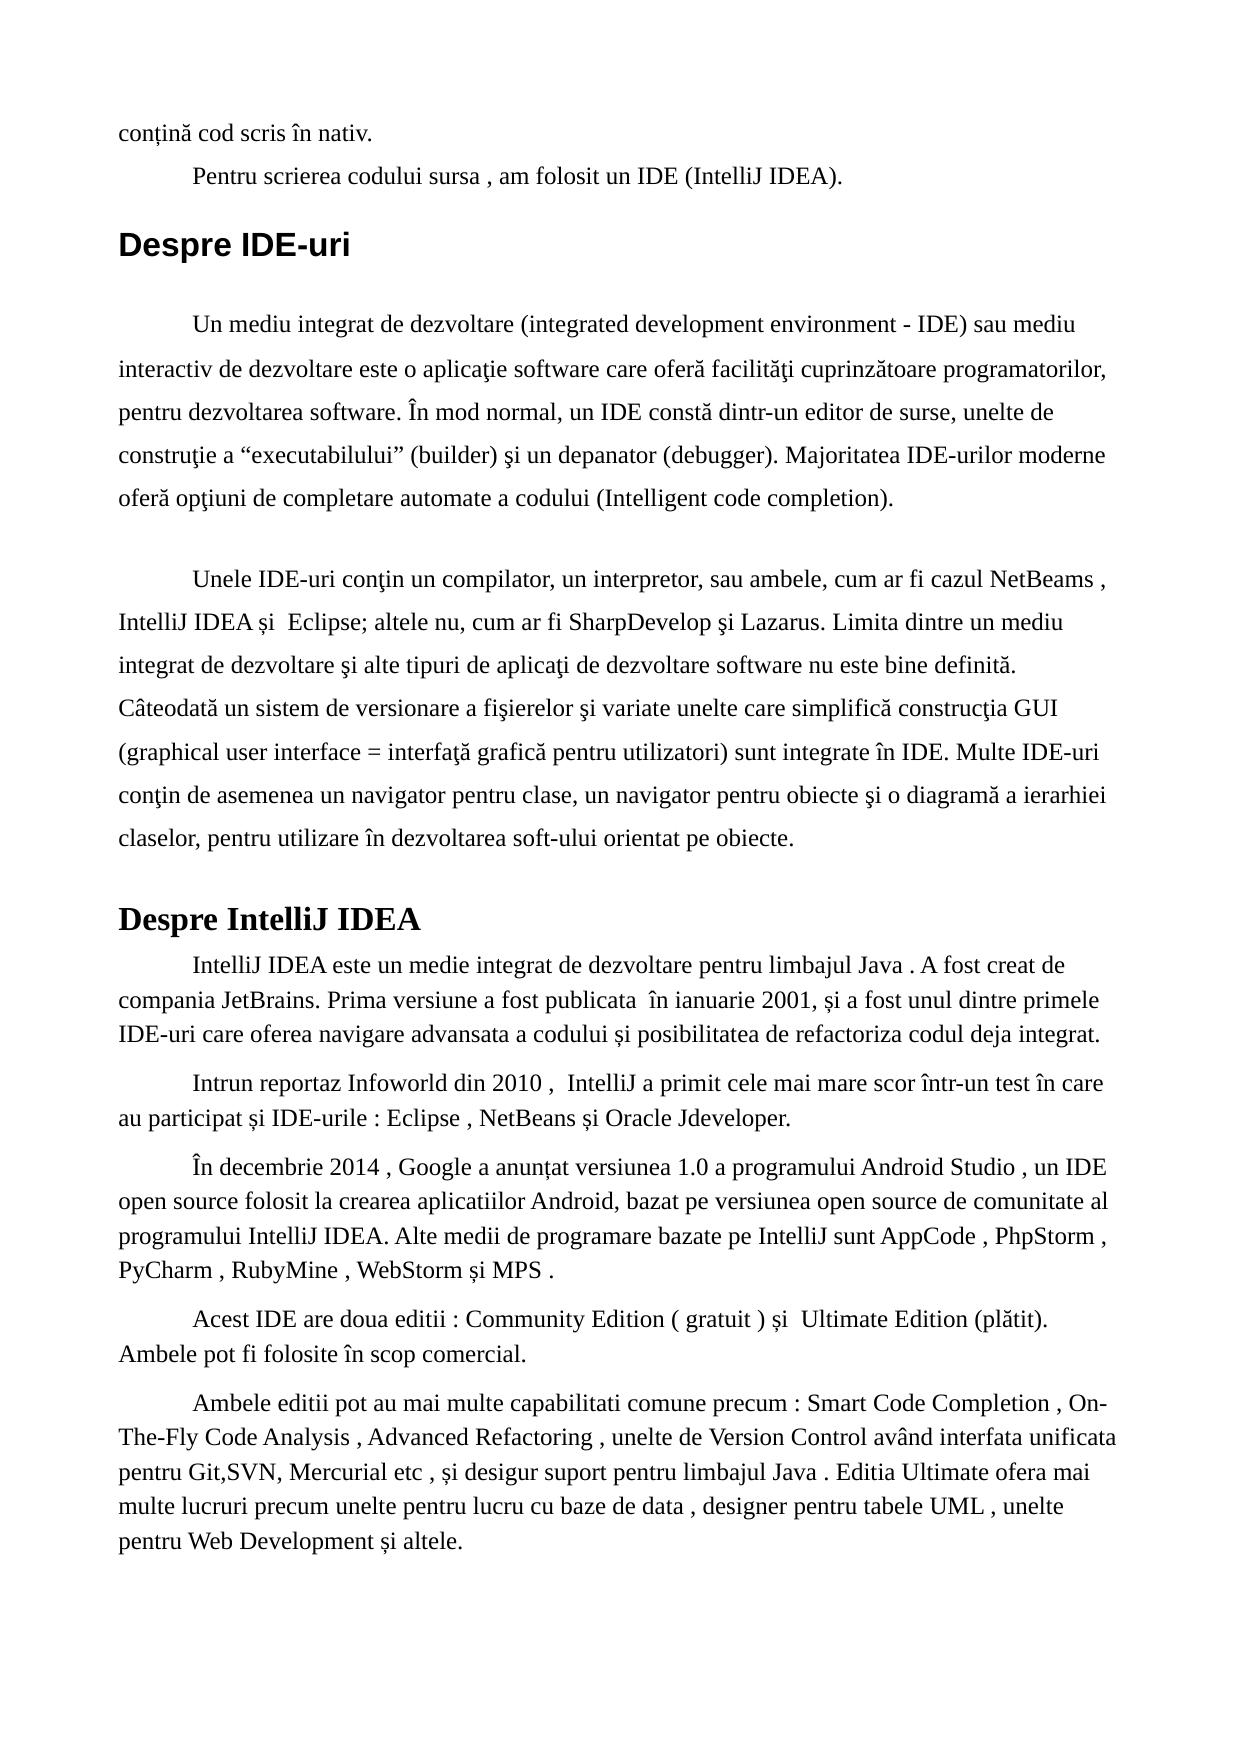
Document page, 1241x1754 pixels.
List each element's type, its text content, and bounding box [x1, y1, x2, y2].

subtitle Despre IntelliJ IDEA [118, 899, 1122, 938]
text Un mediu integrat de dezvoltare (integrated development environment - IDE) sau mediu interactiv de dezvoltare este o aplicaţie software care oferă facilităţi cuprinzătoare programatorilor, pentru dezvoltarea software. În mod normal, un IDE constă dintr-un editor de surse, unelte de construţie a “executabilului” (builder) şi un depanator (debugger). Majoritatea IDE-urilor moderne oferă opţiuni de completare automate a codului (Intelligent code completion). [118, 301, 1122, 512]
text Ambele editii pot au mai multe capabilitati comune precum : Smart Code Completion , On-The-Fly Code Analysis , Advanced Refactoring , unelte de Version Control având interfata unificata pentru Git,SVN, Mercurial etc , și desigur suport pentru limbajul Java . Editia Ultimate ofera mai multe lucruri precum unelte pentru lucru cu baze de data , designer pentru tabele UML , unelte pentru Web Development și altele. [118, 1388, 1122, 1555]
text Intrun reportaz Infoworld din 2010 , IntelliJ a primit cele mai mare scor într-un test în care au participat și IDE-urile : Eclipse , NetBeans și Oracle Jdeveloper. [118, 1068, 1122, 1132]
text conțină cod scris în nativ. [118, 118, 1122, 147]
text În decembrie 2014 , Google a anunțat versiunea 1.0 a programului Android Studio , un IDE open source folosit la crearea aplicatiilor Android, bazat pe versiunea open source de comunitate al programului IntelliJ IDEA. Alte medii de programare bazate pe IntelliJ sunt AppCode , PhpStorm , PyCharm , RubyMine , WebStorm și MPS . [118, 1152, 1122, 1284]
text Pentru scrierea codului sursa , am folosit un IDE (IntelliJ IDEA). [118, 161, 1122, 190]
text IntelliJ IDEA este un medie integrat de dezvoltare pentru limbajul Java . A fost creat de compania JetBrains. Prima versiune a fost publicata în ianuarie 2001, și a fost unul dintre primele IDE-uri care oferea navigare advansata a codului și posibilitatea de refactoriza codul deja integrat. [118, 950, 1122, 1048]
text Acest IDE are doua editii : Community Edition ( gratuit ) și Ultimate Edition (plătit). Ambele pot fi folosite în scop comercial. [118, 1304, 1122, 1368]
subtitle Despre IDE-uri [118, 225, 1122, 264]
text Unele IDE-uri conţin un compilator, un interpretor, sau ambele, cum ar fi cazul NetBeams , IntelliJ IDEA și Eclipse; altele nu, cum ar fi SharpDevelop şi Lazarus. Limita dintre un mediu integrat de dezvoltare şi alte tipuri de aplicaţi de dezvoltare software nu este bine definită. Câteodată un sistem de versionare a fişierelor şi variate unelte care simplifică construcţia GUI (graphical user interface = interfaţă grafică pentru utilizatori) sunt integrate în IDE. Multe IDE-uri conţin de asemenea un navigator pentru clase, un navigator pentru obiecte şi o diagramă a ierarhiei claselor, pentru utilizare în dezvoltarea soft-ului orientat pe obiecte. [118, 564, 1122, 852]
